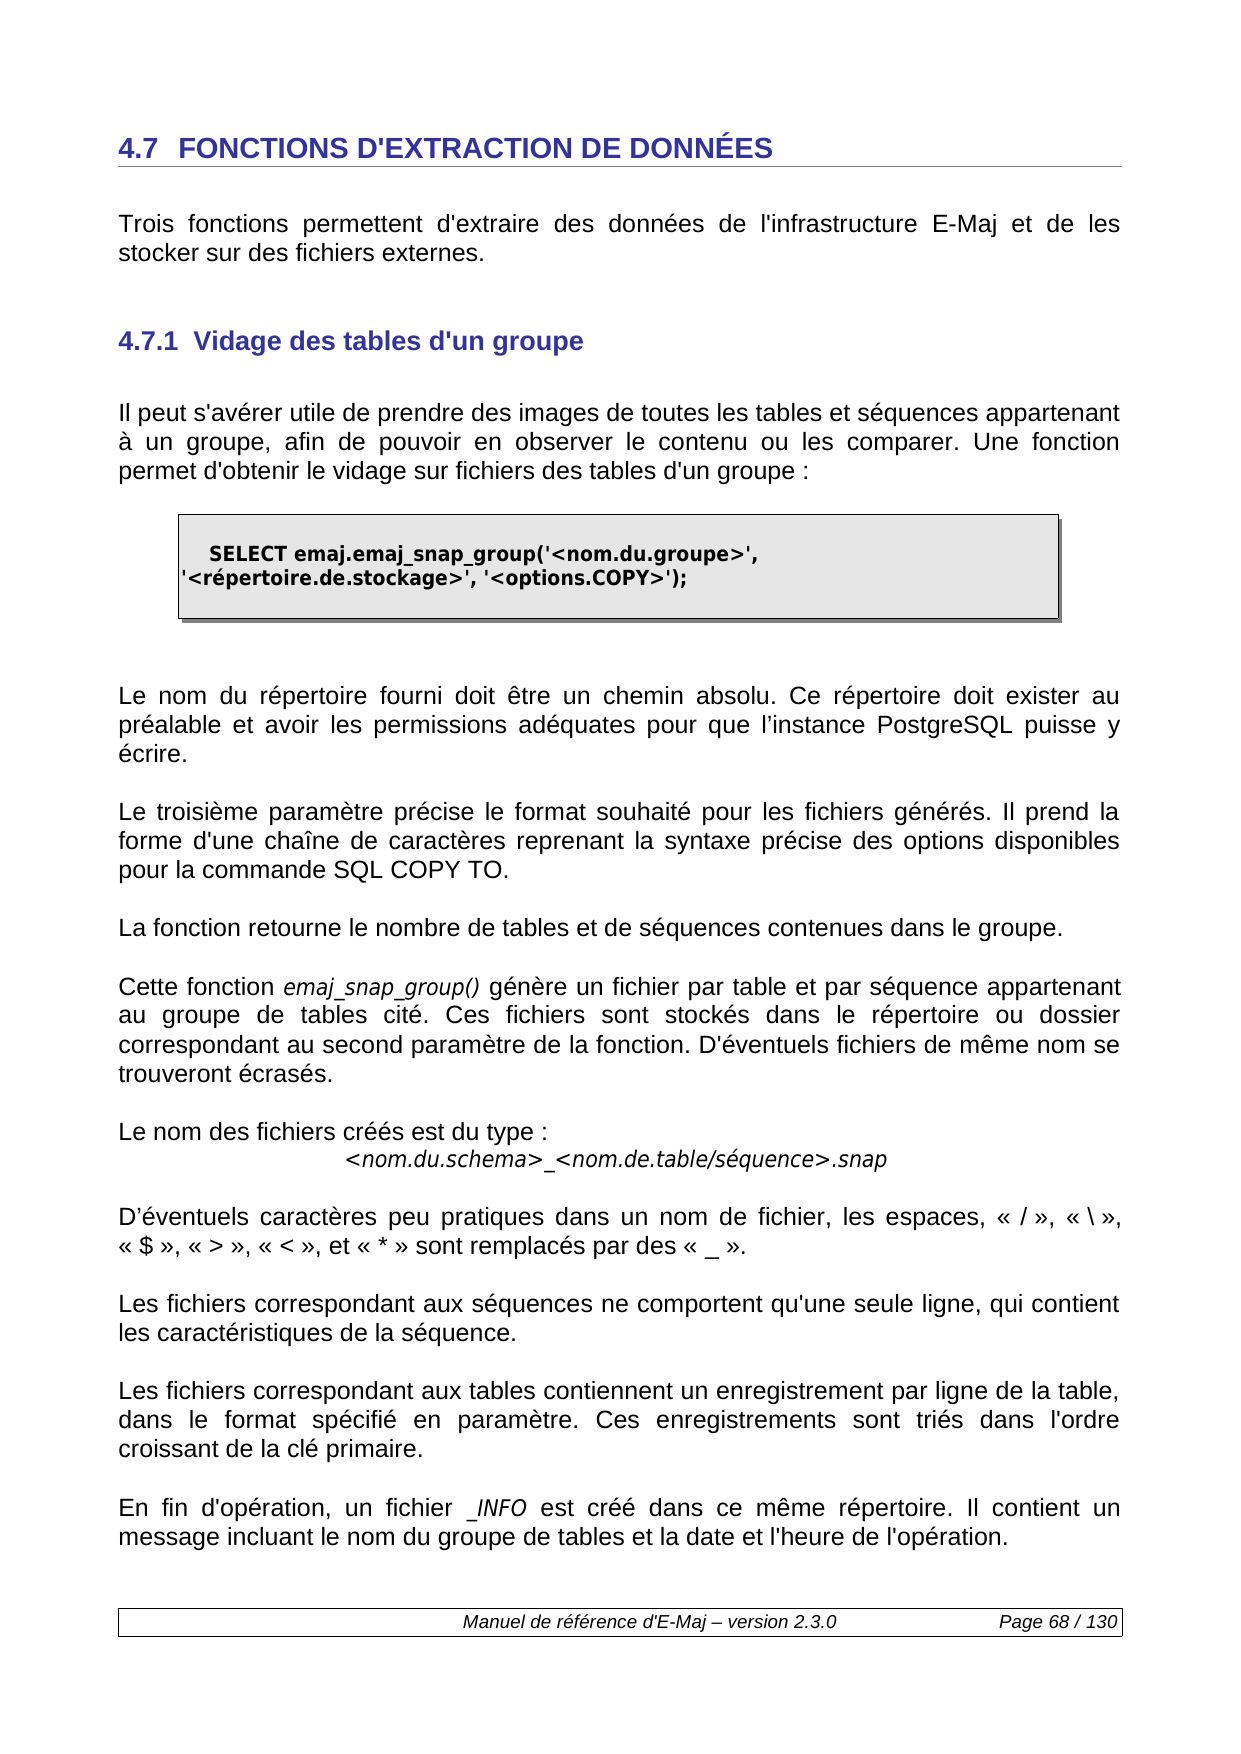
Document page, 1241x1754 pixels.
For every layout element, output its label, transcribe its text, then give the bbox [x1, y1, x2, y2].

text Les fichiers correspondant aux séquences ne comportent qu'une seule ligne, qui contient les caractéristiques de la séquence. [118, 1289, 1122, 1347]
text Le troisième paramètre précise le format souhaité pour les fichiers générés. Il prend la forme d'une chaîne de caractères reprenant la syntaxe précise des options disponibles pour la commande SQL COPY TO. [118, 797, 1122, 884]
text Cette fonction emaj_snap_group() génère un fichier par table et par séquence appartenant au groupe de tables cité. Ces fichiers sont stockés dans le répertoire ou dossier correspondant au second paramètre de la fonction. D'éventuels fichiers de même nom se trouveront écrasés. [118, 971, 1122, 1088]
subtitle Vidage des tables d'un groupe [118, 325, 1122, 356]
text En fin d'opération, un fichier _INFO est créé dans ce même répertoire. Il contient un message incluant le nom du groupe de tables et la date et l'heure de l'opération. [118, 1492, 1122, 1551]
text Trois fonctions permettent d'extraire des données de l'infrastructure E-Maj et de les stocker sur des fichiers externes. [118, 209, 1122, 267]
text Il peut s'avérer utile de prendre des images de toutes les tables et séquences appartenant à un groupe, afin de pouvoir en observer le contenu ou les comparer. Une fonction permet d'obtenir le vidage sur fichiers des tables d'un groupe : [118, 398, 1122, 485]
text D’éventuels caractères peu pratiques dans un nom de fichier, les espaces, « / », « \ », « $ », « > », « < », et « * » sont remplacés par des « _ ». [118, 1202, 1122, 1260]
text Le nom du répertoire fourni doit être un chemin absolu. Ce répertoire doit exister au préalable et avoir les permissions adéquates pour que l’instance PostgreSQL puisse y écrire. [118, 681, 1122, 768]
text <nom.du.schema>_<nom.de.table/séquence>.snap [118, 1146, 1122, 1173]
text Le nom des fichiers créés est du type : [118, 1117, 1122, 1146]
text Les fichiers correspondant aux tables contiennent un enregistrement par ligne de la table, dans le format spécifié en paramètre. Ces enregistrements sont triés dans l'ordre croissant de la clé primaire. [118, 1376, 1122, 1463]
text SELECT emaj.emaj_snap_group('<nom.du.groupe>', '<répertoire.de.stockage>', '<options.COPY>'); [179, 538, 1058, 587]
text La fonction retourne le nombre de tables et de séquences contenues dans le groupe. [118, 913, 1122, 942]
subtitle Fonctions d'extraction de données [118, 131, 1122, 166]
